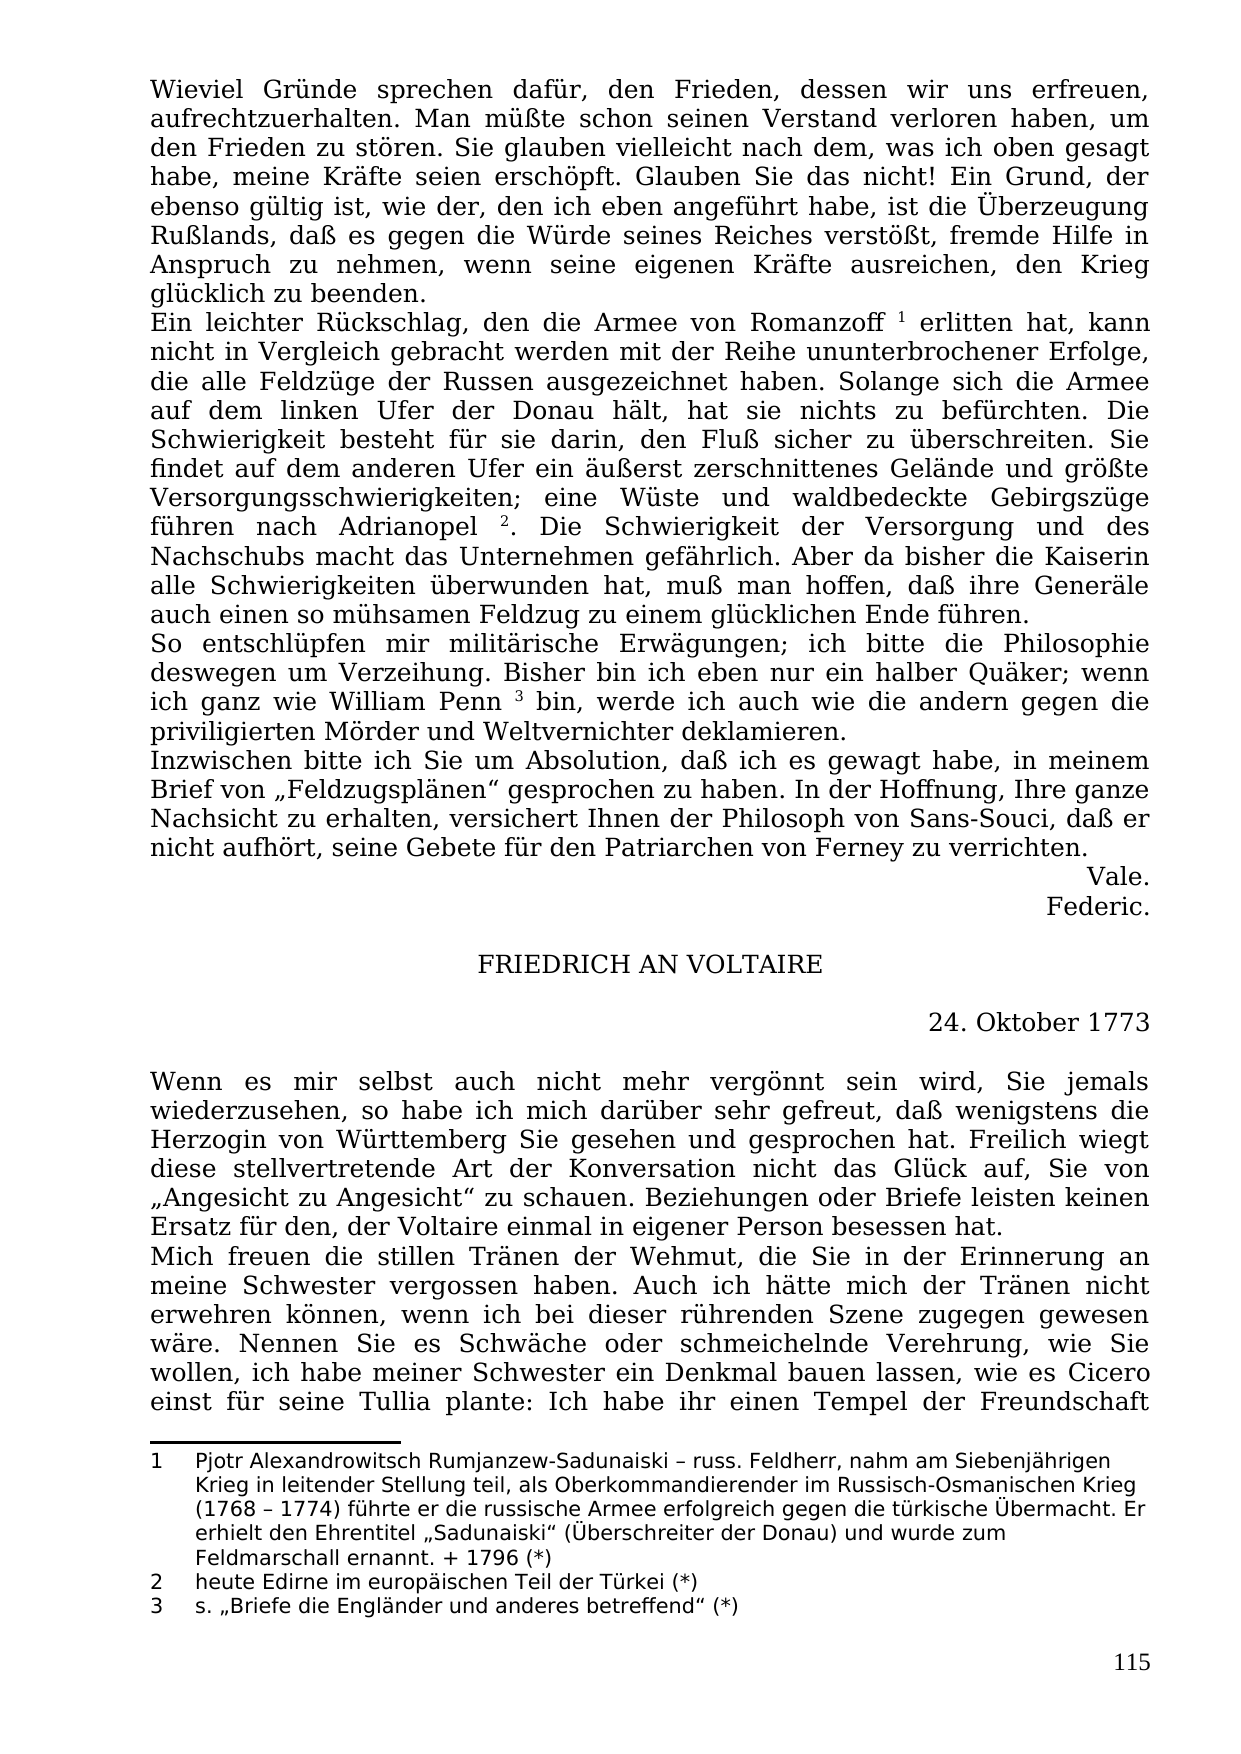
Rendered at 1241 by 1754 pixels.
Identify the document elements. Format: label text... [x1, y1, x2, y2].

text Pjotr Alexandrowitsch Rumjanzew-Sadunaiski – russ. Feldherr, nahm am Siebenjährigen Krieg in leitender Stellung teil, als Oberkommandierender im Russisch-Osmanischen Krieg (1768 – 1774) führte er die russische Armee erfolgreich gegen die türkische Übermacht. Er erhielt den Ehrentitel „Sadunaiski“ (Überschreiter der Donau) und wurde zum Feldmarschall ernannt. + 1796 (*) [150, 1449, 1151, 1570]
text Vale. [150, 862, 1151, 892]
text heute Edirne im europäischen Teil der Türkei (*) [150, 1570, 1151, 1594]
text Inzwischen bitte ich Sie um Absolution, daß ich es gewagt habe, in meinem Brief von „Feldzugsplänen“ gesprochen zu haben. In der Hoffnung, Ihre ganze Nachsicht zu erhalten, versichert Ihnen der Philosoph von Sans-Souci, daß er nicht aufhört, seine Gebete für den Patriarchen von Ferney zu verrichten. [150, 746, 1151, 862]
text Ein leichter Rückschlag, den die Armee von Romanzoff erlitten hat, kann nicht in Vergleich gebracht werden mit der Reihe ununterbrochener Erfolge, die alle Feldzüge der Russen ausgezeichnet haben. Solange sich die Armee auf dem linken Ufer der Donau hält, hat sie nichts zu befürchten. Die Schwierigkeit besteht für sie darin, den Fluß sicher zu überschreiten. Sie findet auf dem anderen Ufer ein äußerst zerschnittenes Gelände und größte Versorgungsschwierigkeiten; eine Wüste und waldbedeckte Gebirgszüge führen nach Adrianopel . Die Schwierigkeit der Versorgung und des Nachschubs macht das Unternehmen gefährlich. Aber da bisher die Kaiserin alle Schwierigkeiten überwunden hat, muß man hoffen, daß ihre Generäle auch einen so mühsamen Feldzug zu einem glücklichen Ende führen. [150, 308, 1151, 629]
text So entschlüpfen mir militärische Erwägungen; ich bitte die Philosophie deswegen um Verzeihung. Bisher bin ich eben nur ein halber Quäker; wenn ich ganz wie William Penn bin, werde ich auch wie die andern gegen die priviligierten Mörder und Weltvernichter deklamieren. [150, 629, 1151, 746]
text FRIEDRICH AN VOLTAIRE [150, 950, 1151, 979]
text Wieviel Gründe sprechen dafür, den Frieden, dessen wir uns erfreuen, aufrechtzuerhalten. Man müßte schon seinen Verstand verloren haben, um den Frieden zu stören. Sie glauben vielleicht nach dem, was ich oben gesagt habe, meine Kräfte seien erschöpft. Glauben Sie das nicht! Ein Grund, der ebenso gültig ist, wie der, den ich eben angeführt habe, ist die Überzeugung Rußlands, daß es gegen die Würde seines Reiches verstößt, fremde Hilfe in Anspruch zu nehmen, wenn seine eigenen Kräfte ausreichen, den Krieg glücklich zu beenden. [150, 75, 1151, 308]
text Wenn es mir selbst auch nicht mehr vergönnt sein wird, Sie jemals wiederzusehen, so habe ich mich darüber sehr gefreut, daß wenigstens die Herzogin von Württemberg Sie gesehen und gesprochen hat. Freilich wiegt diese stellvertretende Art der Konversation nicht das Glück auf, Sie von „Angesicht zu Angesicht“ zu schauen. Beziehungen oder Briefe leisten keinen Ersatz für den, der Voltaire einmal in eigener Person besessen hat. [150, 1067, 1151, 1242]
text s. „Briefe die Engländer und anderes betreffend“ (*) [150, 1594, 1151, 1618]
text Mich freuen die stillen Tränen der Wehmut, die Sie in der Erinnerung an meine Schwester vergossen haben. Auch ich hätte mich der Tränen nicht erwehren können, wenn ich bei dieser rührenden Szene zugegen gewesen wäre. Nennen Sie es Schwäche oder schmeichelnde Verehrung, wie Sie wollen, ich habe meiner Schwester ein Denkmal bauen lassen, wie es Cicero einst für seine Tullia plante: Ich habe ihr einen Tempel der Freundschaft [150, 1242, 1151, 1417]
text Federic. [150, 892, 1151, 921]
text 24. Oktober 1773 [150, 1008, 1151, 1037]
